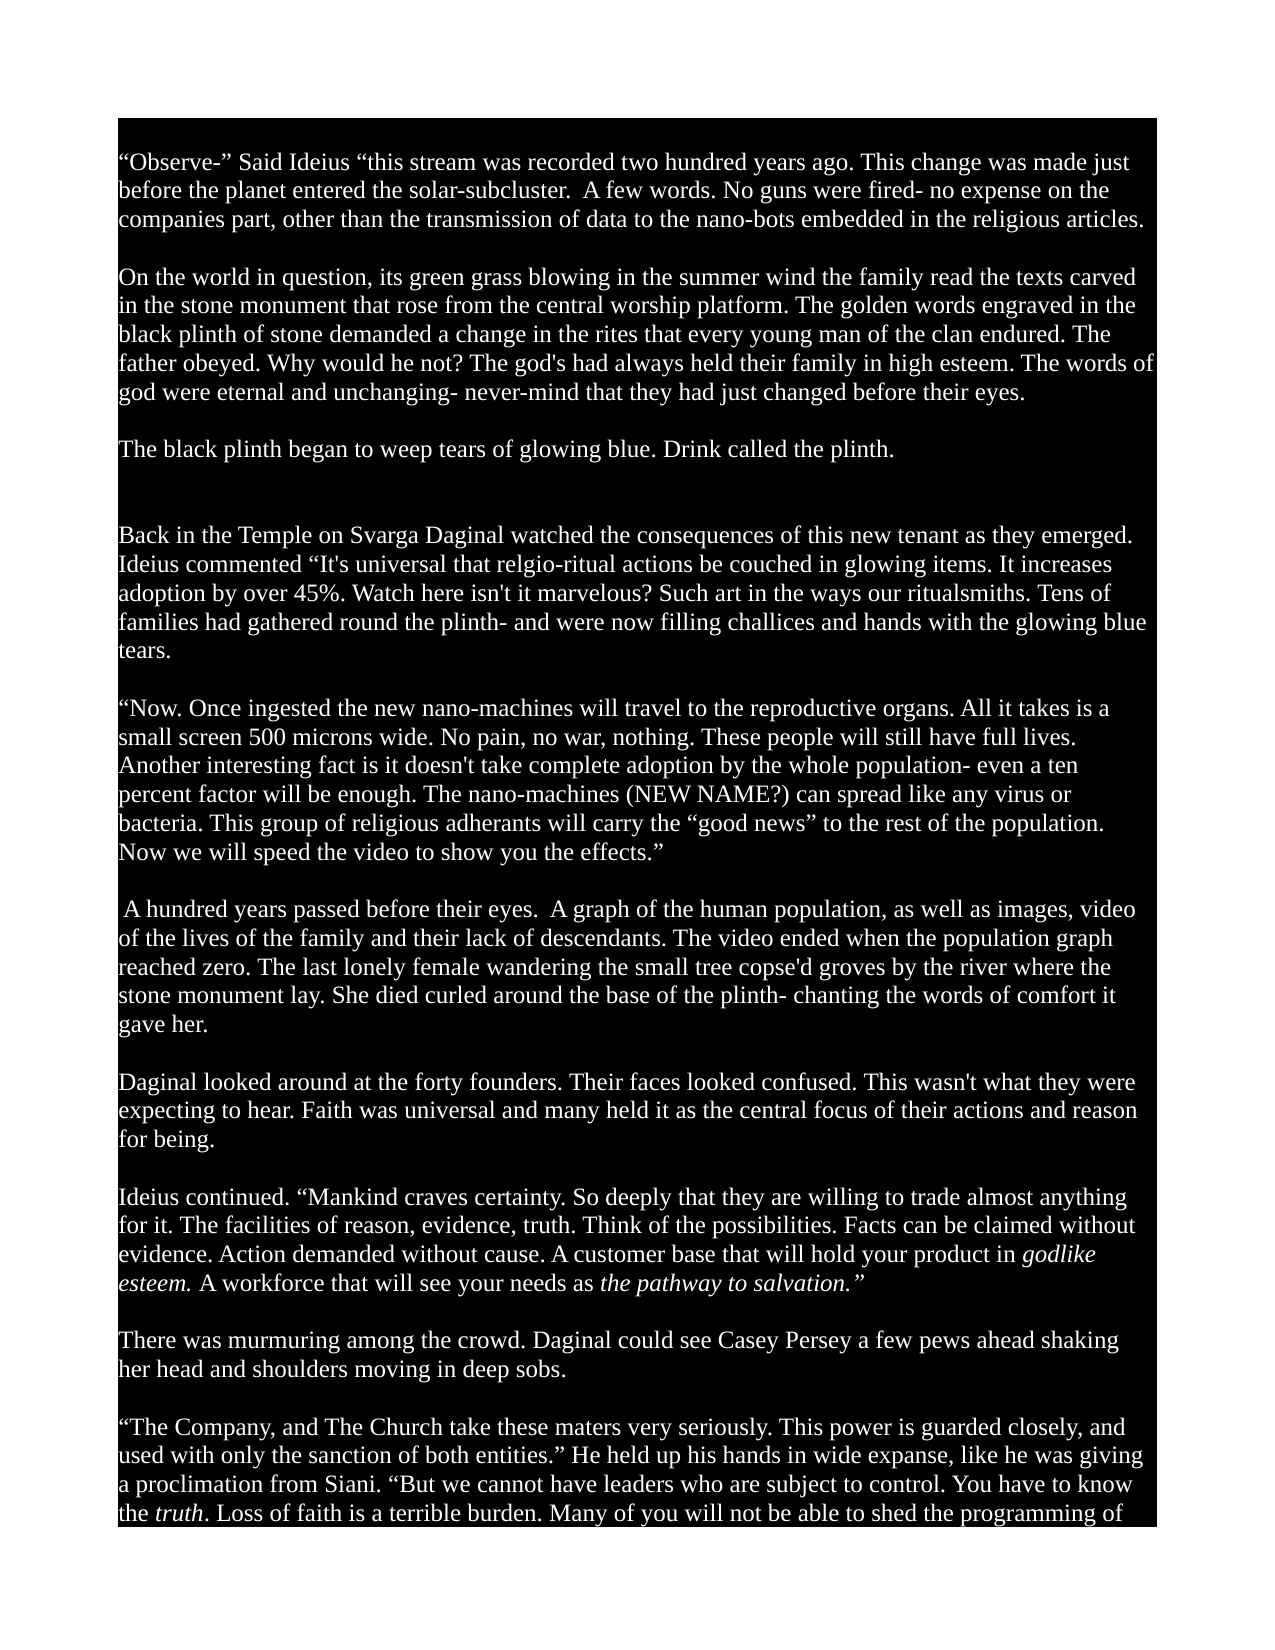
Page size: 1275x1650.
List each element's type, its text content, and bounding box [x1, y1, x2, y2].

text The black plinth began to weep tears of glowing blue. Drink called the plinth. [118, 434, 1157, 463]
text Back in the Temple on Svarga Daginal watched the consequences of this new tenant as they emerged. [118, 463, 1157, 549]
text Ideius commented “It's universal that relgio-ritual actions be couched in glowing items. It increases adoption by over 45%. Watch here isn't it marvelous? Such art in the ways our ritualsmiths. Tens of families had gathered round the plinth- and were now filling challices and hands with the glowing blue tears. “Now. Once ingested the new nano-machines will travel to the reproductive organs. All it takes is a small screen 500 microns wide. No pain, no war, nothing. These people will still have full lives. Another interesting fact is it doesn't take complete adoption by the whole population- even a ten percent factor will be enough. The nano-machines (NEW NAME?) can spread like any virus or bacteria. This group of religious adherants will carry the “good news” to the rest of the population. Now we will speed the video to show you the effects.” [118, 549, 1157, 866]
text “Observe-” Said Ideius “this stream was recorded two hundred years ago. This change was made just before the planet entered the solar-subcluster. A few words. No guns were fired- no expense on the companies part, other than the transmission of data to the nano-bots embedded in the religious articles. On the world in question, its green grass blowing in the summer wind the family read the texts carved in the stone monument that rose from the central worship platform. The golden words engraved in the black plinth of stone demanded a change in the rites that every young man of the clan endured. The father obeyed. Why would he not? The god's had always held their family in high esteem. The words of god were eternal and unchanging- never-mind that they had just changed before their eyes. [118, 118, 1157, 406]
text A hundred years passed before their eyes. A graph of the human population, as well as images, video of the lives of the family and their lack of descendants. The video ended when the population graph reached zero. The last lonely female wandering the small tree copse'd groves by the river where the stone monument lay. She died curled around the base of the plinth- chanting the words of comfort it gave her. [118, 894, 1157, 1038]
text Daginal looked around at the forty founders. Their faces looked confused. This wasn't what they were expecting to hear. Faith was universal and many held it as the central focus of their actions and reason for being. Ideius continued. “Mankind craves certainty. So deeply that they are willing to trade almost anything for it. The facilities of reason, evidence, truth. Think of the possibilities. Facts can be claimed without evidence. Action demanded without cause. A customer base that will hold your product in godlike esteem. A workforce that will see your needs as the pathway to salvation.” There was murmuring among the crowd. Daginal could see Casey Persey a few pews ahead shaking her head and shoulders moving in deep sobs. “The Company, and The Church take these maters very seriously. This power is guarded closely, and used with only the sanction of both entities.” He held up his hands in wide expanse, like he was giving a proclimation from Siani. “But we cannot have leaders who are subject to control. You have to know the truth. Loss of faith is a terrible burden. Many of you will not be able to shed the programming of [118, 1038, 1157, 1527]
